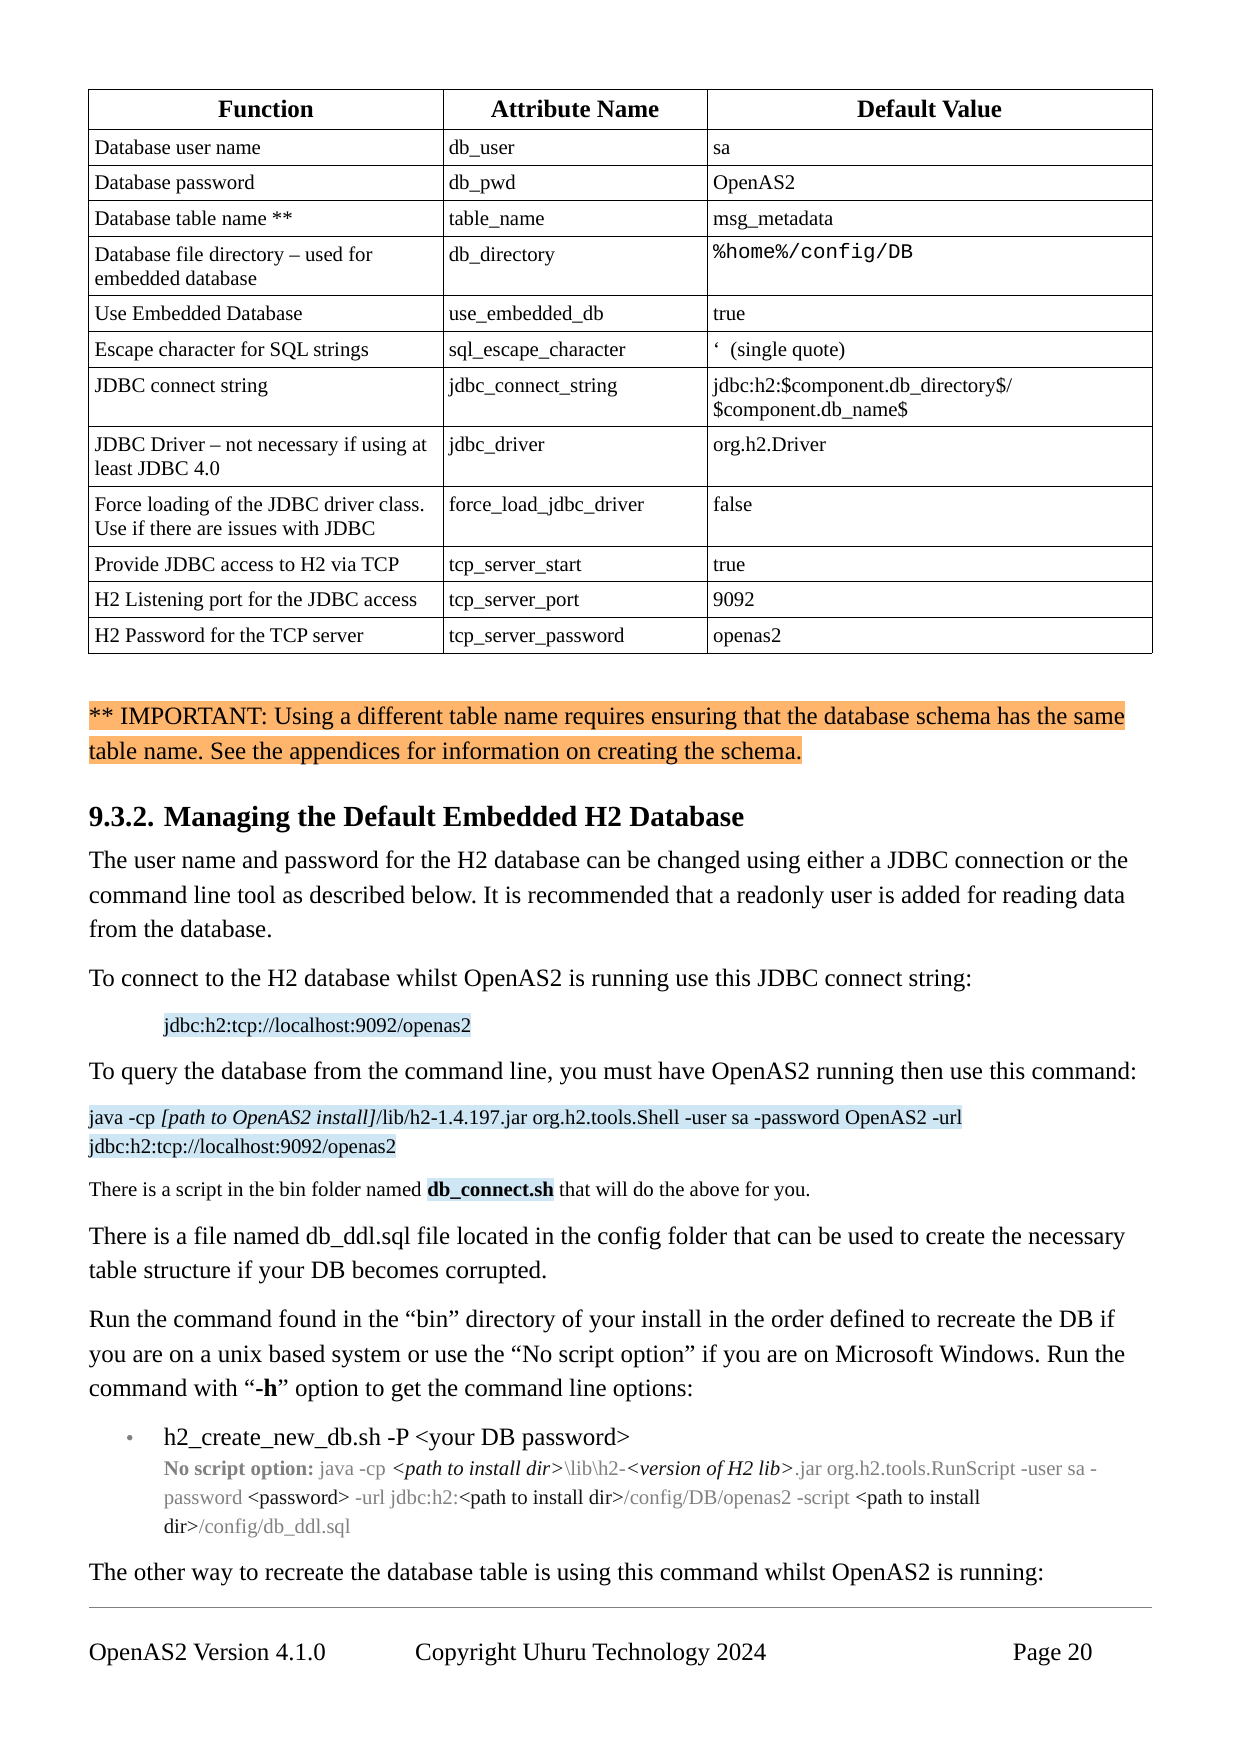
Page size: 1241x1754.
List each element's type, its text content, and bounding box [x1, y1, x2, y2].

table_cell OpenAS2 [708, 166, 1152, 200]
table_cell Escape character for SQL strings [89, 332, 443, 367]
text The other way to recreate the database table is using this command whilst OpenAS2 is running: [88, 1557, 1152, 1586]
table_cell JDBC Driver – not necessary if using at least JDBC 4.0 [89, 427, 443, 486]
text java -cp [path to OpenAS2 install]/lib/h2-1.4.197.jar org.h2.tools.Shell -user sa -password OpenAS2 -url jdbc:h2:tcp://localhost:9092/openas2 [88, 1105, 1152, 1158]
text There is a script in the bin folder named db_connect.sh that will do the above for you. [88, 1177, 1152, 1201]
table_cell Database user name [89, 130, 443, 164]
table_cell openas2 [708, 618, 1152, 653]
table_cell table_name [444, 201, 707, 236]
table_cell 9092 [708, 582, 1152, 617]
text ** IMPORTANT: Using a different table name requires ensuring that the database schema has the same table name. See the appendices for information on creating the schema. [88, 701, 1152, 764]
table_header Default Value [708, 90, 1152, 129]
text jdbc:h2:tcp://localhost:9092/openas2 [163, 1013, 1152, 1037]
table_cell Force loading of the JDBC driver class. Use if there are issues with JDBC [89, 487, 443, 546]
table_cell false [708, 487, 1152, 546]
text There is a file named db_ddl.sql file located in the config folder that can be used to create the necessary table structure if your DB becomes corrupted. [88, 1221, 1152, 1284]
table_cell tcp_server_password [444, 618, 707, 653]
table_header Attribute Name [444, 90, 707, 129]
table_cell ‘ (single quote) [708, 332, 1152, 367]
table_cell H2 Listening port for the JDBC access [89, 582, 443, 617]
table_cell db_user [444, 130, 707, 164]
table_cell Provide JDBC access to H2 via TCP [89, 547, 443, 581]
table_header Function [89, 90, 443, 129]
table_cell %home%/config/DB [708, 237, 1152, 295]
text To query the database from the command line, you must have OpenAS2 running then use this command: [88, 1056, 1152, 1085]
table_cell org.h2.Driver [708, 427, 1152, 486]
table_cell Database table name ** [89, 201, 443, 236]
table_cell Database password [89, 166, 443, 200]
table_cell force_load_jdbc_driver [444, 487, 707, 546]
text Run the command found in the “bin” directory of your install in the order defined to recreate the DB if you are on a unix based system or use the “No script option” if you are on Microsoft Windows. Run the command with “-h” option to get the command line options: [88, 1304, 1152, 1402]
table_cell true [708, 296, 1152, 331]
list h2_create_new_db.sh -P <your DB password> No script option: java -cp <path to install dir>\lib\h2-<version of H2 lib>.jar org.h2.tools.RunScript -user sa -password <password> -url jdbc:h2:<path to install dir>/config/DB/openas2 -script <path to install dir>/config/db_ddl.sql [126, 1422, 1152, 1538]
table_cell jdbc_driver [444, 427, 707, 486]
table_cell db_directory [444, 237, 707, 295]
table_cell sql_escape_character [444, 332, 707, 367]
table_cell Use Embedded Database [89, 296, 443, 331]
table_cell msg_metadata [708, 201, 1152, 236]
text To connect to the H2 database whilst OpenAS2 is running use this JDBC connect string: [88, 963, 1152, 992]
table_cell use_embedded_db [444, 296, 707, 331]
table_cell jdbc:h2:$component.db_directory$/$component.db_name$ [708, 368, 1152, 426]
table_cell true [708, 547, 1152, 581]
table_cell db_pwd [444, 166, 707, 200]
table_cell Database file directory – used for embedded database [89, 237, 443, 295]
text The user name and password for the H2 database can be changed using either a JDBC connection or the command line tool as described below. It is recommended that a readonly user is added for reading data from the database. [88, 846, 1152, 943]
table_cell jdbc_connect_string [444, 368, 707, 426]
table_cell sa [708, 130, 1152, 164]
table_cell tcp_server_start [444, 547, 707, 581]
table_cell JDBC connect string [89, 368, 443, 426]
table_cell tcp_server_port [444, 582, 707, 617]
subtitle Managing the Default Embedded H2 Database [88, 799, 1152, 833]
table_cell H2 Password for the TCP server [89, 618, 443, 653]
